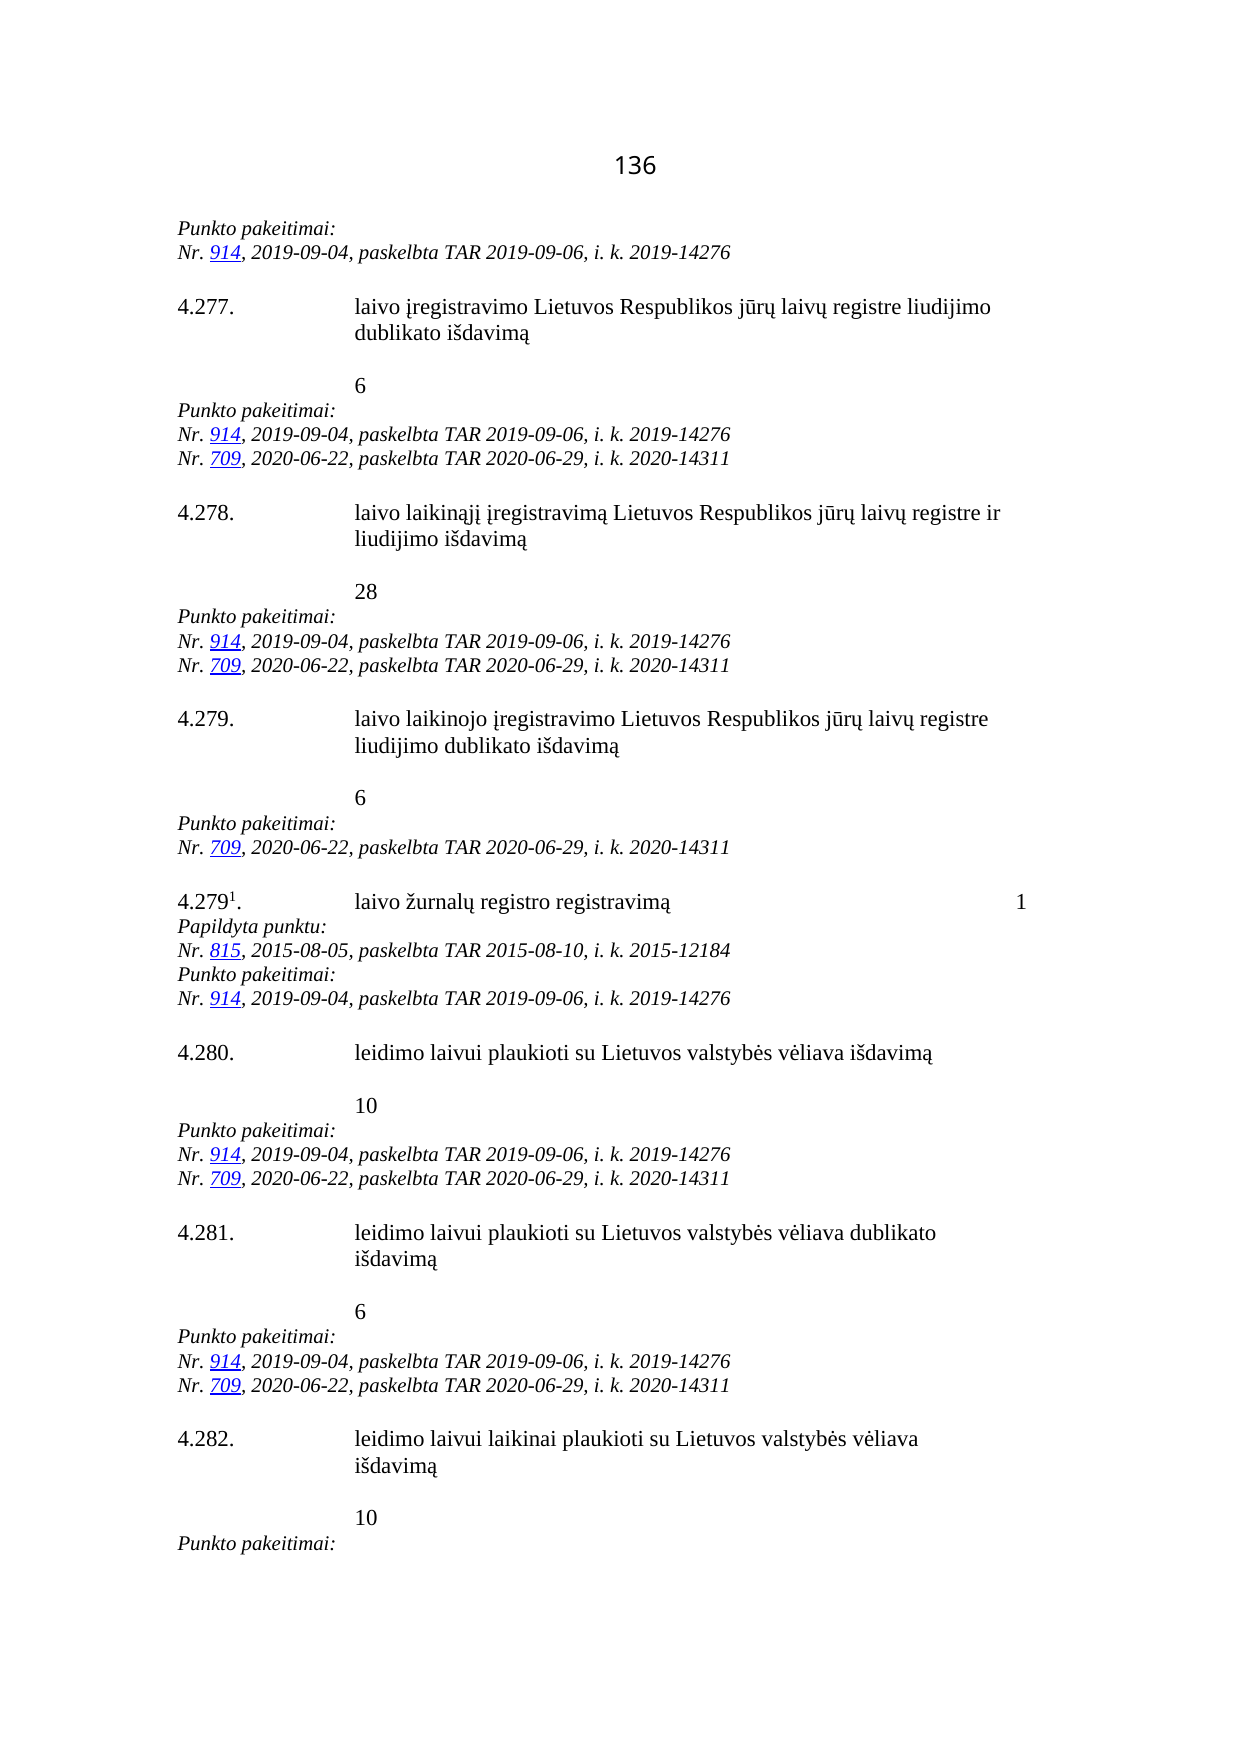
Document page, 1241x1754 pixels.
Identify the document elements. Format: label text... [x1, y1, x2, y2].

text Punkto pakeitimai: [177, 1324, 1093, 1348]
text 4.278. laivo laikinąjį įregistravimą Lietuvos Respublikos jūrų laivų registre ir liudijimo išdavimą 28 [177, 499, 1004, 604]
text Nr. 709, 2020-06-22, paskelbta TAR 2020-06-29, i. k. 2020-14311 [177, 653, 1093, 677]
text Punkto pakeitimai: [177, 1118, 1093, 1142]
text Nr. 914, 2019-09-04, paskelbta TAR 2019-09-06, i. k. 2019-14276 [177, 628, 1093, 653]
text Nr. 709, 2020-06-22, paskelbta TAR 2020-06-29, i. k. 2020-14311 [177, 1166, 1093, 1190]
text 4.282. leidimo laivui laikinai plaukioti su Lietuvos valstybės vėliava išdavimą 10 [177, 1425, 1004, 1531]
text Punkto pakeitimai: [177, 398, 1093, 422]
text Punkto pakeitimai: [177, 811, 1093, 835]
text 4.277. laivo įregistravimo Lietuvos Respublikos jūrų laivų registre liudijimo dublikato išdavimą 6 [177, 293, 1004, 398]
text Nr. 914, 2019-09-04, paskelbta TAR 2019-09-06, i. k. 2019-14276 [177, 422, 1093, 446]
text 4.281. leidimo laivui plaukioti su Lietuvos valstybės vėliava dublikato išdavimą 6 [177, 1219, 1004, 1324]
text Papildyta punktu: [177, 914, 1093, 938]
text Punkto pakeitimai: [177, 962, 1093, 986]
text Punkto pakeitimai: [177, 604, 1093, 628]
text 4.280. leidimo laivui plaukioti su Lietuvos valstybės vėliava išdavimą 10 [177, 1039, 1004, 1118]
text Punkto pakeitimai: [177, 216, 1093, 240]
text Nr. 914, 2019-09-04, paskelbta TAR 2019-09-06, i. k. 2019-14276 [177, 1348, 1093, 1373]
text Nr. 709, 2020-06-22, paskelbta TAR 2020-06-29, i. k. 2020-14311 [177, 1373, 1093, 1397]
text Nr. 815, 2015-08-05, paskelbta TAR 2015-08-10, i. k. 2015-12184 [177, 938, 1093, 962]
text Nr. 914, 2019-09-04, paskelbta TAR 2019-09-06, i. k. 2019-14276 [177, 986, 1093, 1010]
text 4.279. laivo laikinojo įregistravimo Lietuvos Respublikos jūrų laivų registre liudijimo dublikato išdavimą 6 [177, 705, 1019, 811]
text Nr. 914, 2019-09-04, paskelbta TAR 2019-09-06, i. k. 2019-14276 [177, 1142, 1093, 1166]
text Nr. 709, 2020-06-22, paskelbta TAR 2020-06-29, i. k. 2020-14311 [177, 835, 1093, 859]
text 4.2791. laivo žurnalų registro registravimą 1 [177, 888, 1093, 914]
text Nr. 709, 2020-06-22, paskelbta TAR 2020-06-29, i. k. 2020-14311 [177, 446, 1093, 470]
text Punkto pakeitimai: [177, 1531, 1093, 1555]
text Nr. 914, 2019-09-04, paskelbta TAR 2019-09-06, i. k. 2019-14276 [177, 240, 1093, 264]
